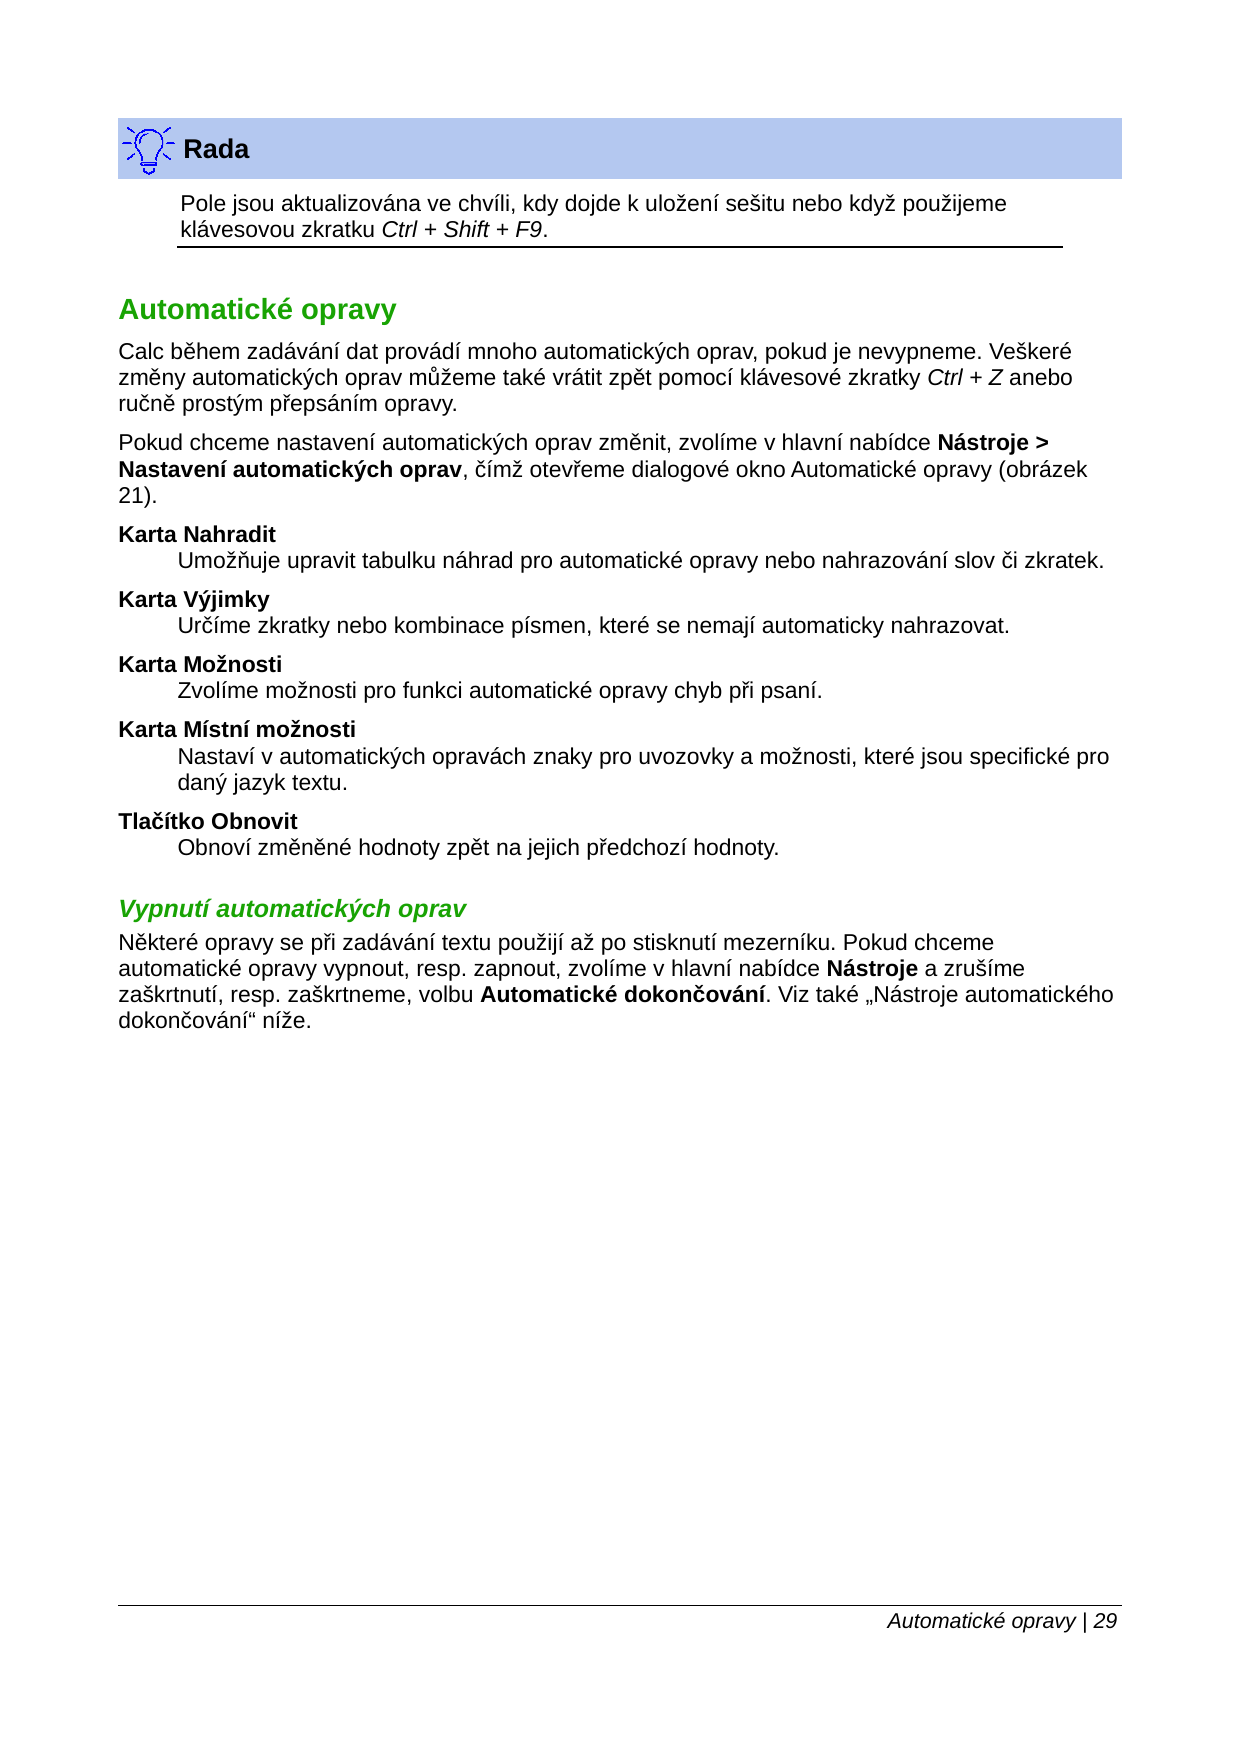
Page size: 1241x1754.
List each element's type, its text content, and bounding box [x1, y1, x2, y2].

text Pole jsou aktualizována ve chvíli, kdy dojde k uložení sešitu nebo když použijeme klávesovou zkratku Ctrl + Shift + F9. [177, 187, 1063, 246]
text Určíme zkratky nebo kombinace písmen, které se nemají automaticky nahrazovat. [177, 612, 1122, 639]
text Některé opravy se při zadávání textu použijí až po stisknutí mezerníku. Pokud chceme automatické opravy vypnout, resp. zapnout, zvolíme v hlavní nabídce Nástroje a zrušíme zaškrtnutí, resp. zaškrtneme, volbu Automatické dokončování. Viz také „Nástroj automatického dokončování“ níže. [118, 928, 1122, 1034]
text Nastaví v automatických opravách znaky pro uvozovky a možnosti, které jsou specifické pro daný jazyk textu. [177, 743, 1122, 795]
subtitle Automatické opravy [118, 292, 1122, 326]
text Karta Nahradit [118, 521, 1122, 547]
picture [119, 119, 179, 179]
text Pokud chceme nastavení automatických oprav změnit, zvolíme v hlavní nabídce Nástroje > Nastavení automatických oprav, čímž otevřeme dialogové okno Automatické opravy (obrázek 23). [118, 429, 1122, 508]
subtitle Vypnutí automatických oprav [118, 894, 1122, 922]
text Karta Možnosti [118, 651, 1122, 677]
text Calc během zadávání dat provádí mnoho automatických oprav, pokud je nevypneme. Veškeré změny automatických oprav můžeme také vrátit zpět pomocí klávesové zkratky Ctrl + Z anebo ručně prostým přepsáním opravy. [118, 338, 1122, 417]
text Obnoví změněné hodnoty zpět na jejich předchozí hodnoty. [177, 834, 1122, 861]
text Tlačítko Obnovit [118, 808, 1122, 834]
text Umožňuje upravit tabulku náhrad pro automatické opravy nebo nahrazování slov či zkratek. [177, 547, 1122, 573]
text Karta Místní možnosti [118, 716, 1122, 743]
subtitle Rada [118, 130, 1122, 171]
text Karta Výjimky [118, 586, 1122, 612]
text Zvolíme možnosti pro funkci automatické opravy chyb při psaní. [177, 677, 1122, 704]
